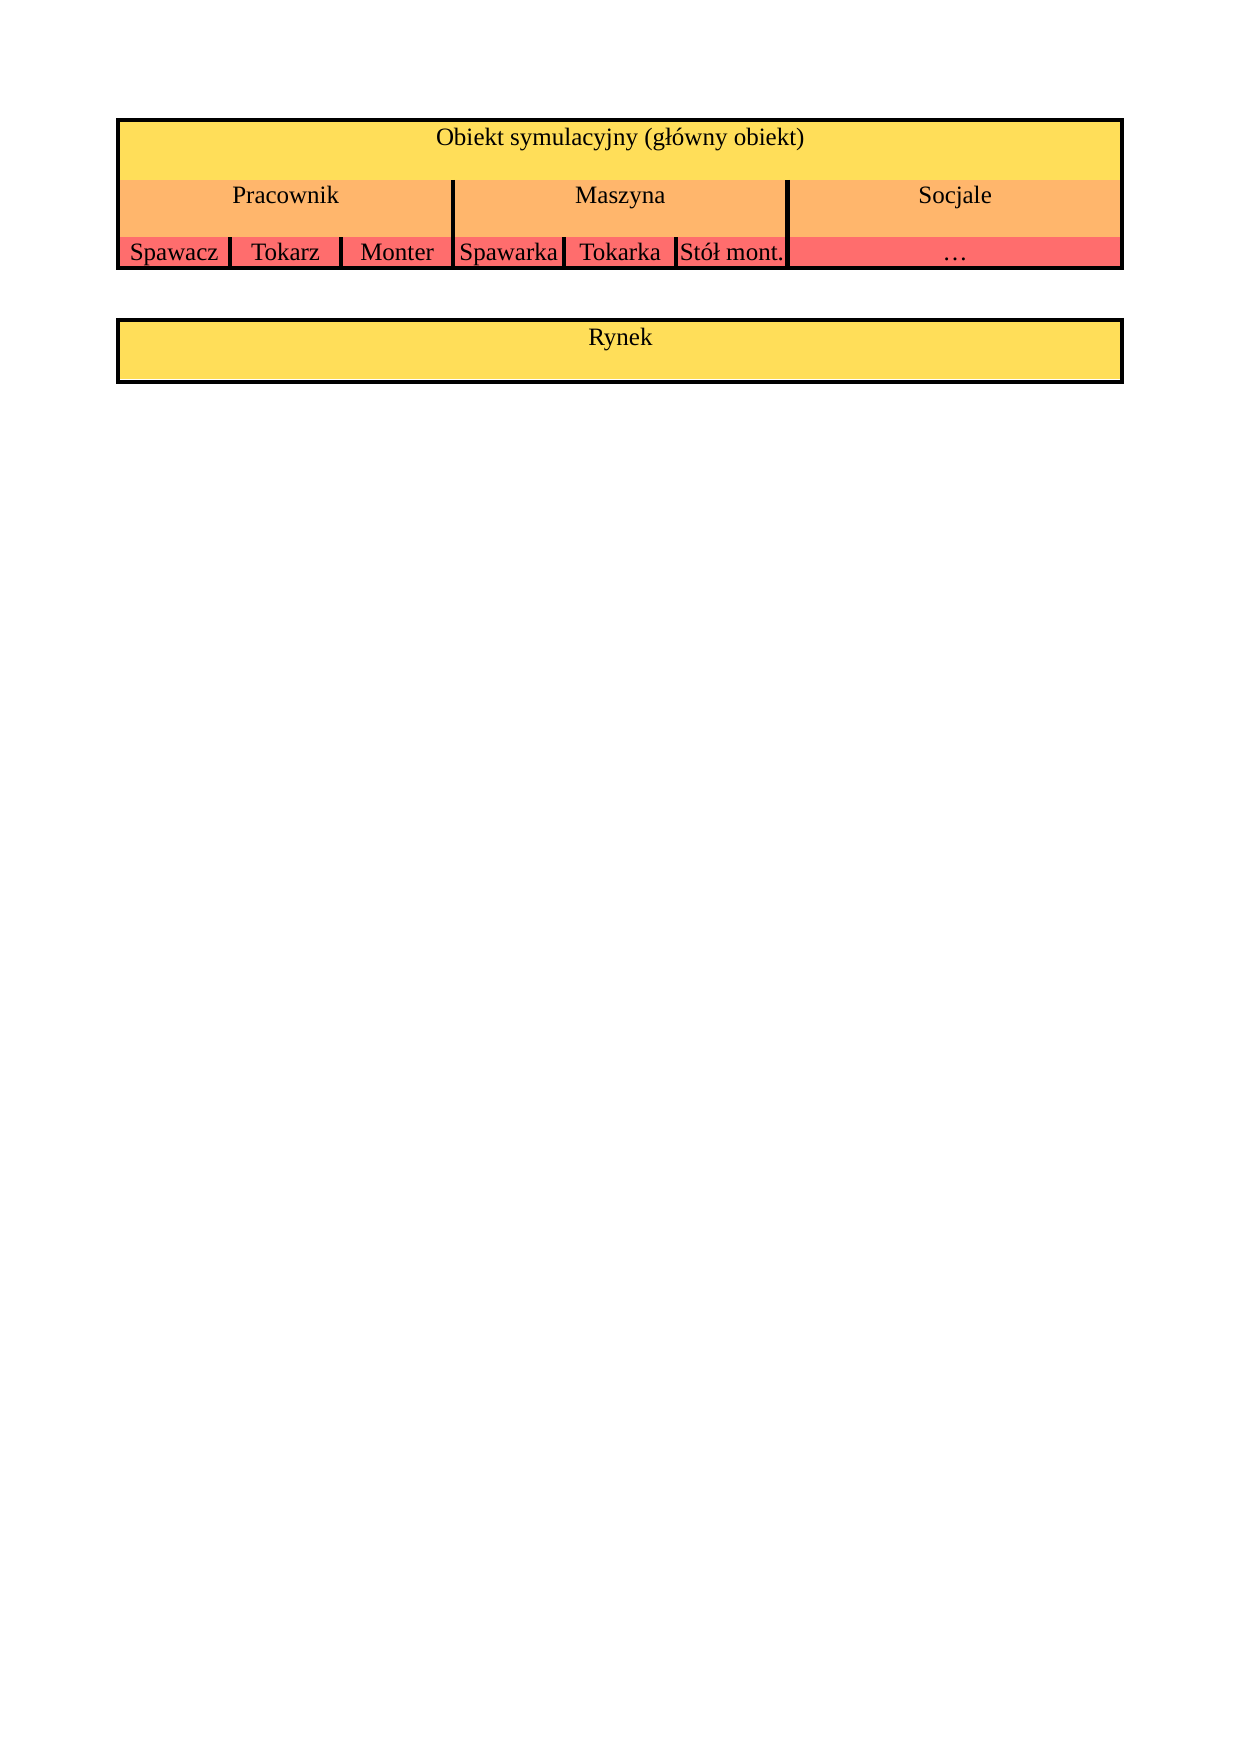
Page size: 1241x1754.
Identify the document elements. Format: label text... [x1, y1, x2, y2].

table_cell Maszyna [455, 180, 785, 237]
table_cell Stół mont. [678, 237, 785, 266]
table_cell Spawacz [120, 237, 228, 266]
table_cell Monter [343, 237, 451, 266]
table_cell Socjale [790, 180, 1120, 237]
table_cell Tokarka [566, 237, 674, 266]
table_cell Tokarz [232, 237, 339, 266]
table_cell … [790, 237, 1120, 266]
table_cell Pracownik [120, 180, 451, 237]
table_header Obiekt symulacyjny (główny obiekt) [120, 122, 1120, 180]
table_header Rynek [120, 322, 1120, 379]
table_cell Spawarka [455, 237, 562, 266]
